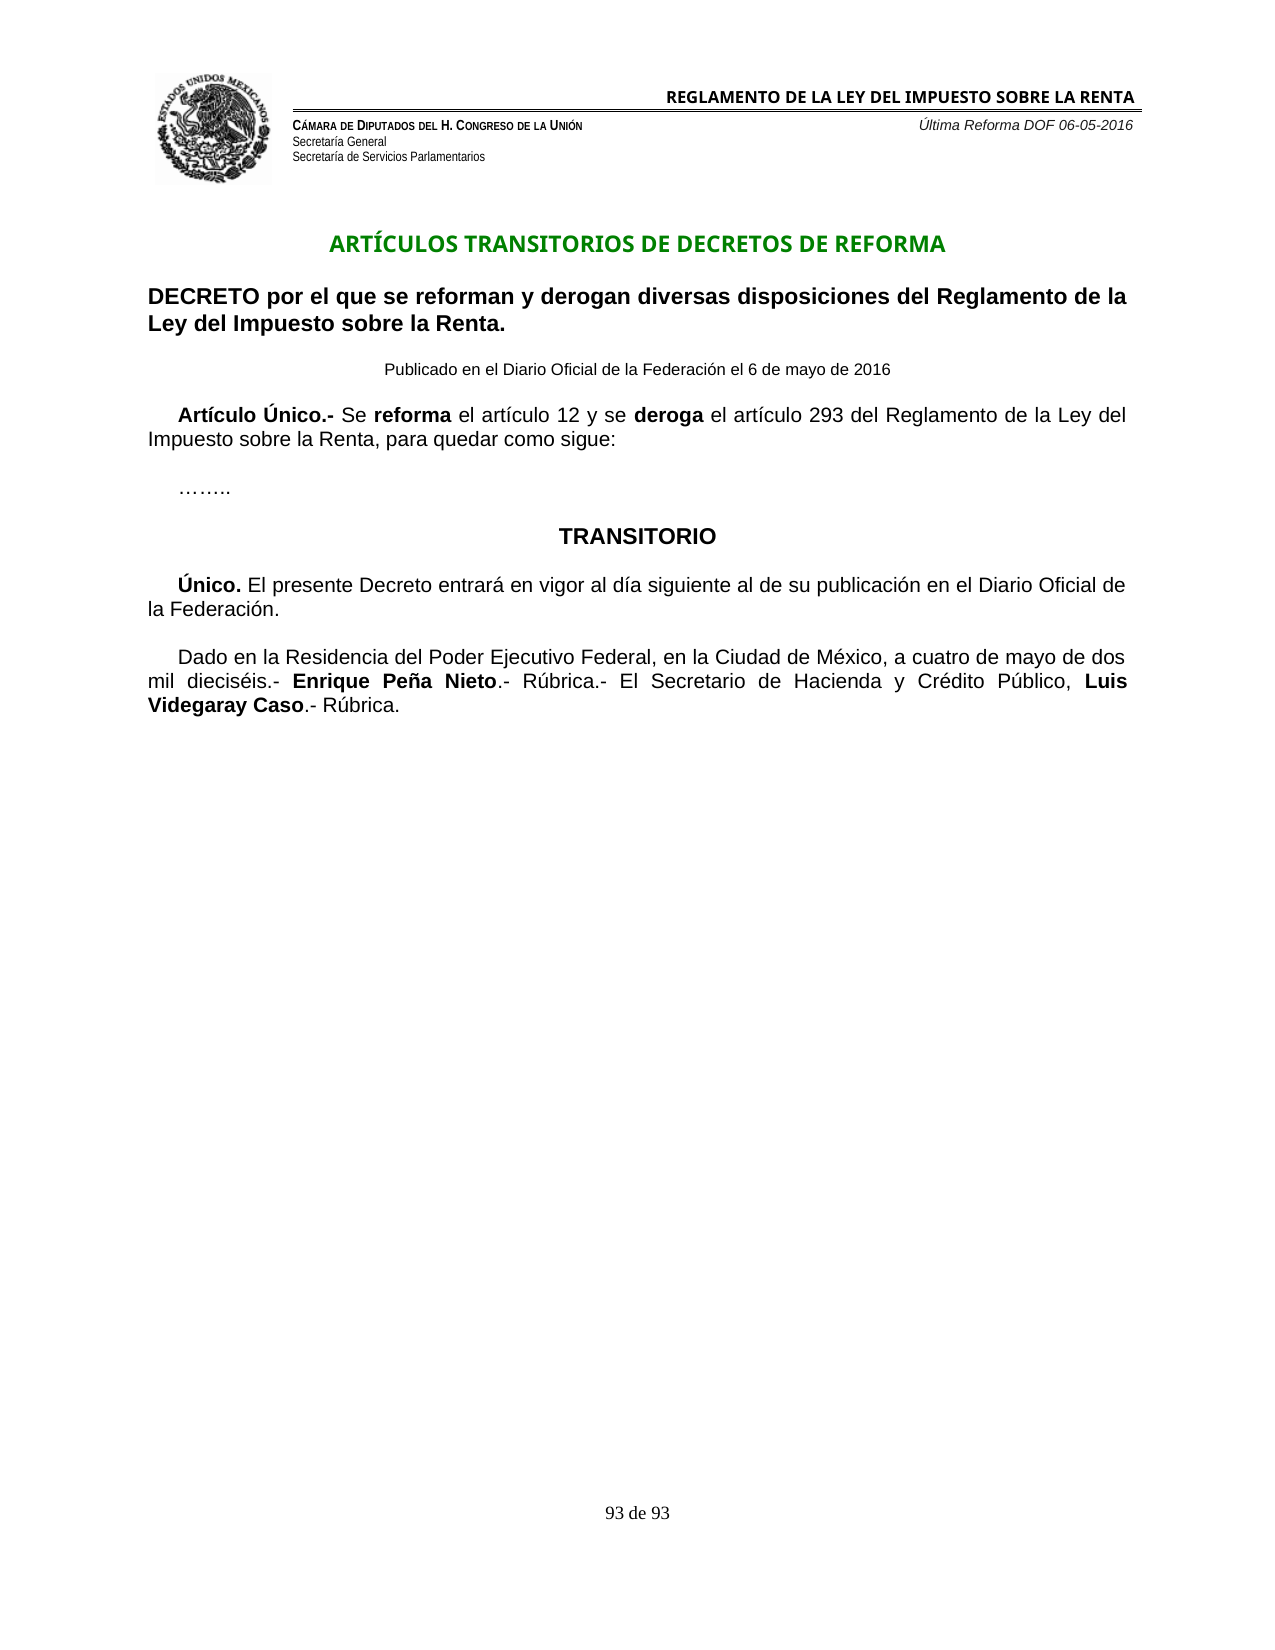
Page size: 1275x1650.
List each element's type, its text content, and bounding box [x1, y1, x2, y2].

text TRANSITORIO [148, 523, 1127, 549]
text Único. El presente Decreto entrará en vigor al día siguiente al de su publicación en el Diario Oficial de la Federación. [148, 573, 1127, 621]
text Artículo Único.- Se reforma el artículo 12 y se deroga el artículo 293 del Reglamento de la Ley del Impuesto sobre la Renta, para quedar como sigue: [148, 403, 1127, 451]
text DECRETO por el que se reforman y derogan diversas disposiciones del Reglamento de la Ley del Impuesto sobre la Renta. [148, 283, 1127, 336]
text Dado en la Residencia del Poder Ejecutivo Federal, en la Ciudad de México, a cuatro de mayo de dos mil dieciséis.- Enrique Peña Nieto.- Rúbrica.- El Secretario de Hacienda y Crédito Público, Luis Videgaray Caso.- Rúbrica. [148, 645, 1127, 717]
text ARTÍCULOS TRANSITORIOS DE DECRETOS DE REFORMA [148, 228, 1127, 259]
text …….. [148, 475, 1127, 499]
text Publicado en el Diario Oficial de la Federación el 6 de mayo de 2016 [148, 360, 1127, 379]
